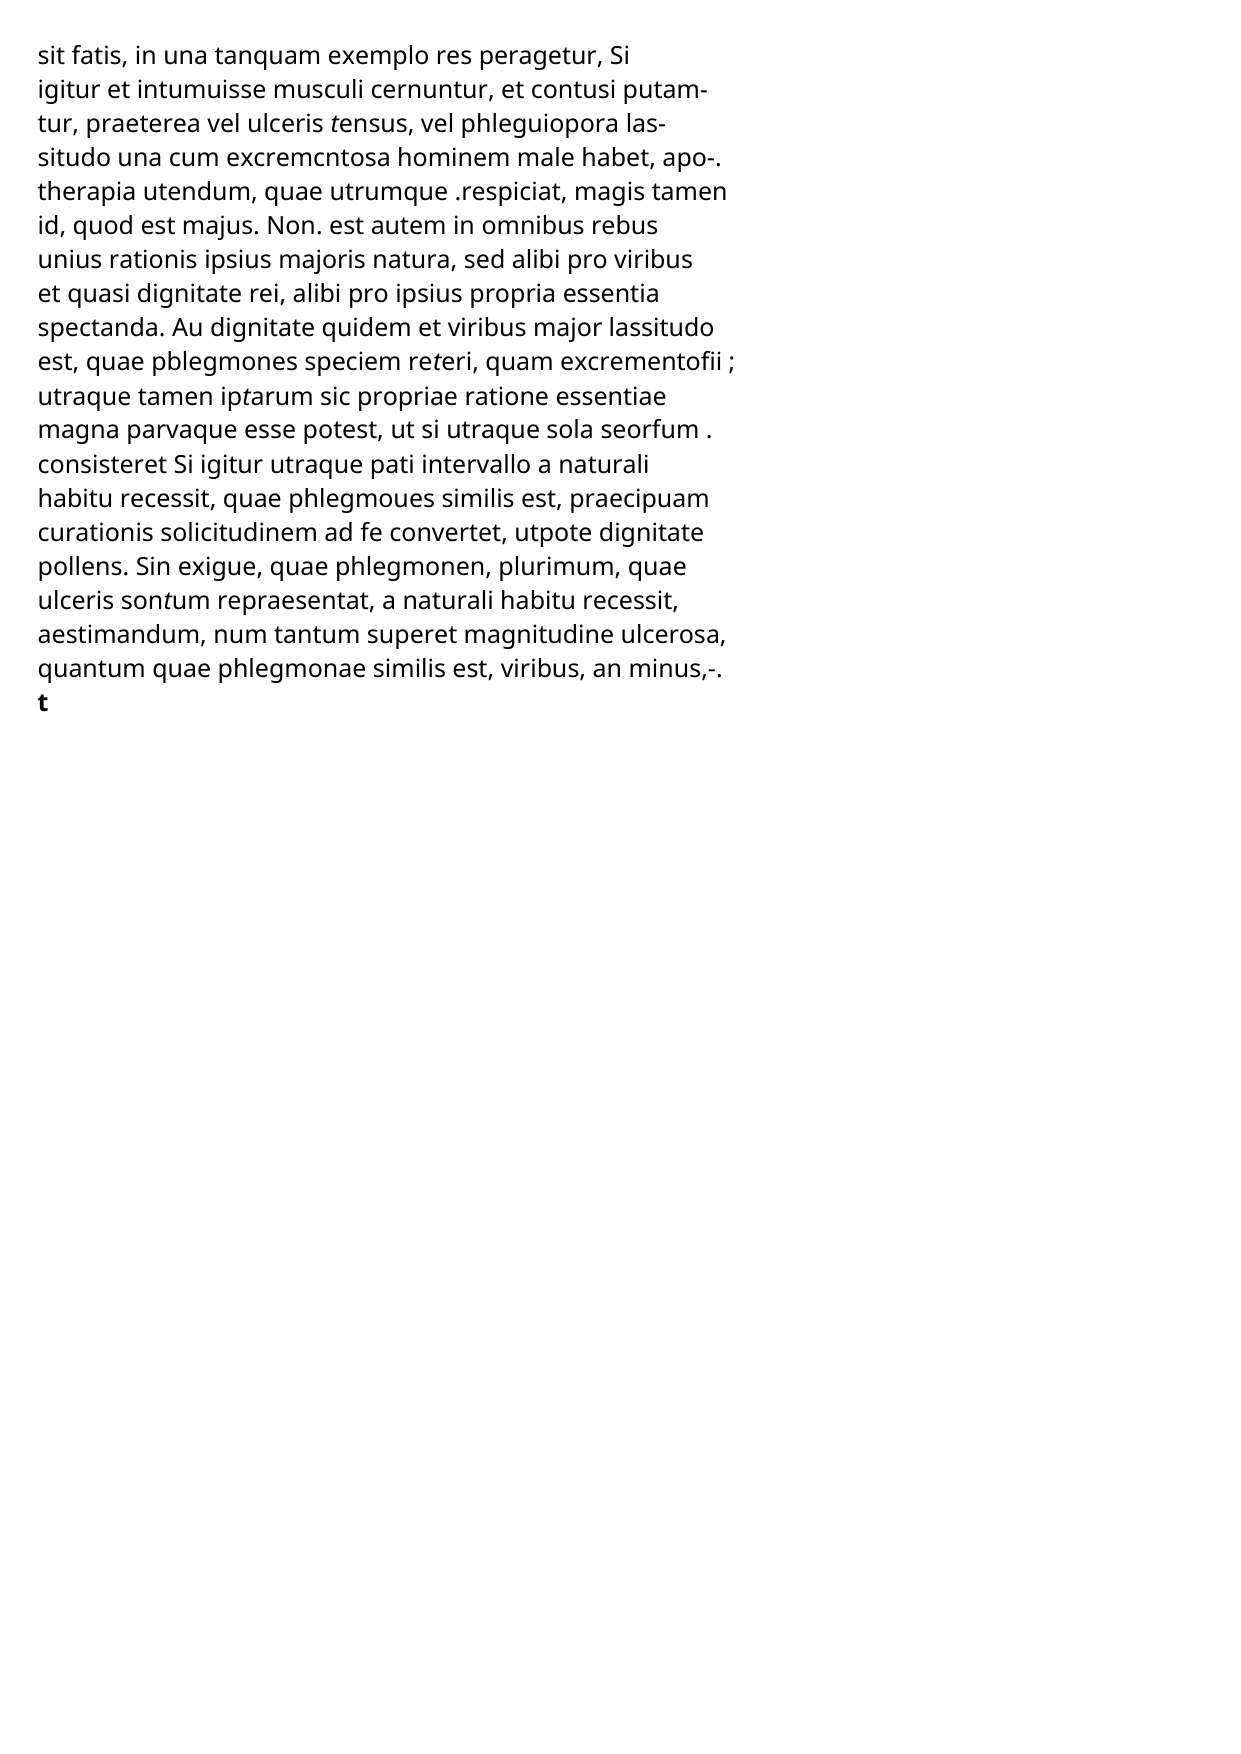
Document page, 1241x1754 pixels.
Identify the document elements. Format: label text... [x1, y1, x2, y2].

text t [37, 685, 1203, 719]
text sit fatis, in una tanquam exemplo res peragetur, Si igitur et intumuisse musculi cernuntur, et contusi putam- tur, praeterea vel ulceris tensus, vel phleguiopora las- situdo una cum excremcntosa hominem male habet, apo-. therapia utendum, quae utrumque .respiciat, magis tamen id, quod est majus. Non. est autem in omnibus rebus unius rationis ipsius majoris natura, sed alibi pro viribus et quasi dignitate rei, alibi pro ipsius propria essentia spectanda. Au dignitate quidem et viribus major lassitudo est, quae pblegmones speciem reteri, quam excrementofii ; utraque tamen iptarum sic propriae ratione essentiae magna parvaque esse potest, ut si utraque sola seorfum . consisteret Si igitur utraque pati intervallo a naturali habitu recessit, quae phlegmoues similis est, praecipuam curationis solicitudinem ad fe convertet, utpote dignitate pollens. Sin exigue, quae phlegmonen, plurimum, quae ulceris sontum repraesentat, a naturali habitu recessit, aestimandum, num tantum superet magnitudine ulcerosa, quantum quae phlegmonae similis est, viribus, an minus,-. [37, 37, 1203, 685]
